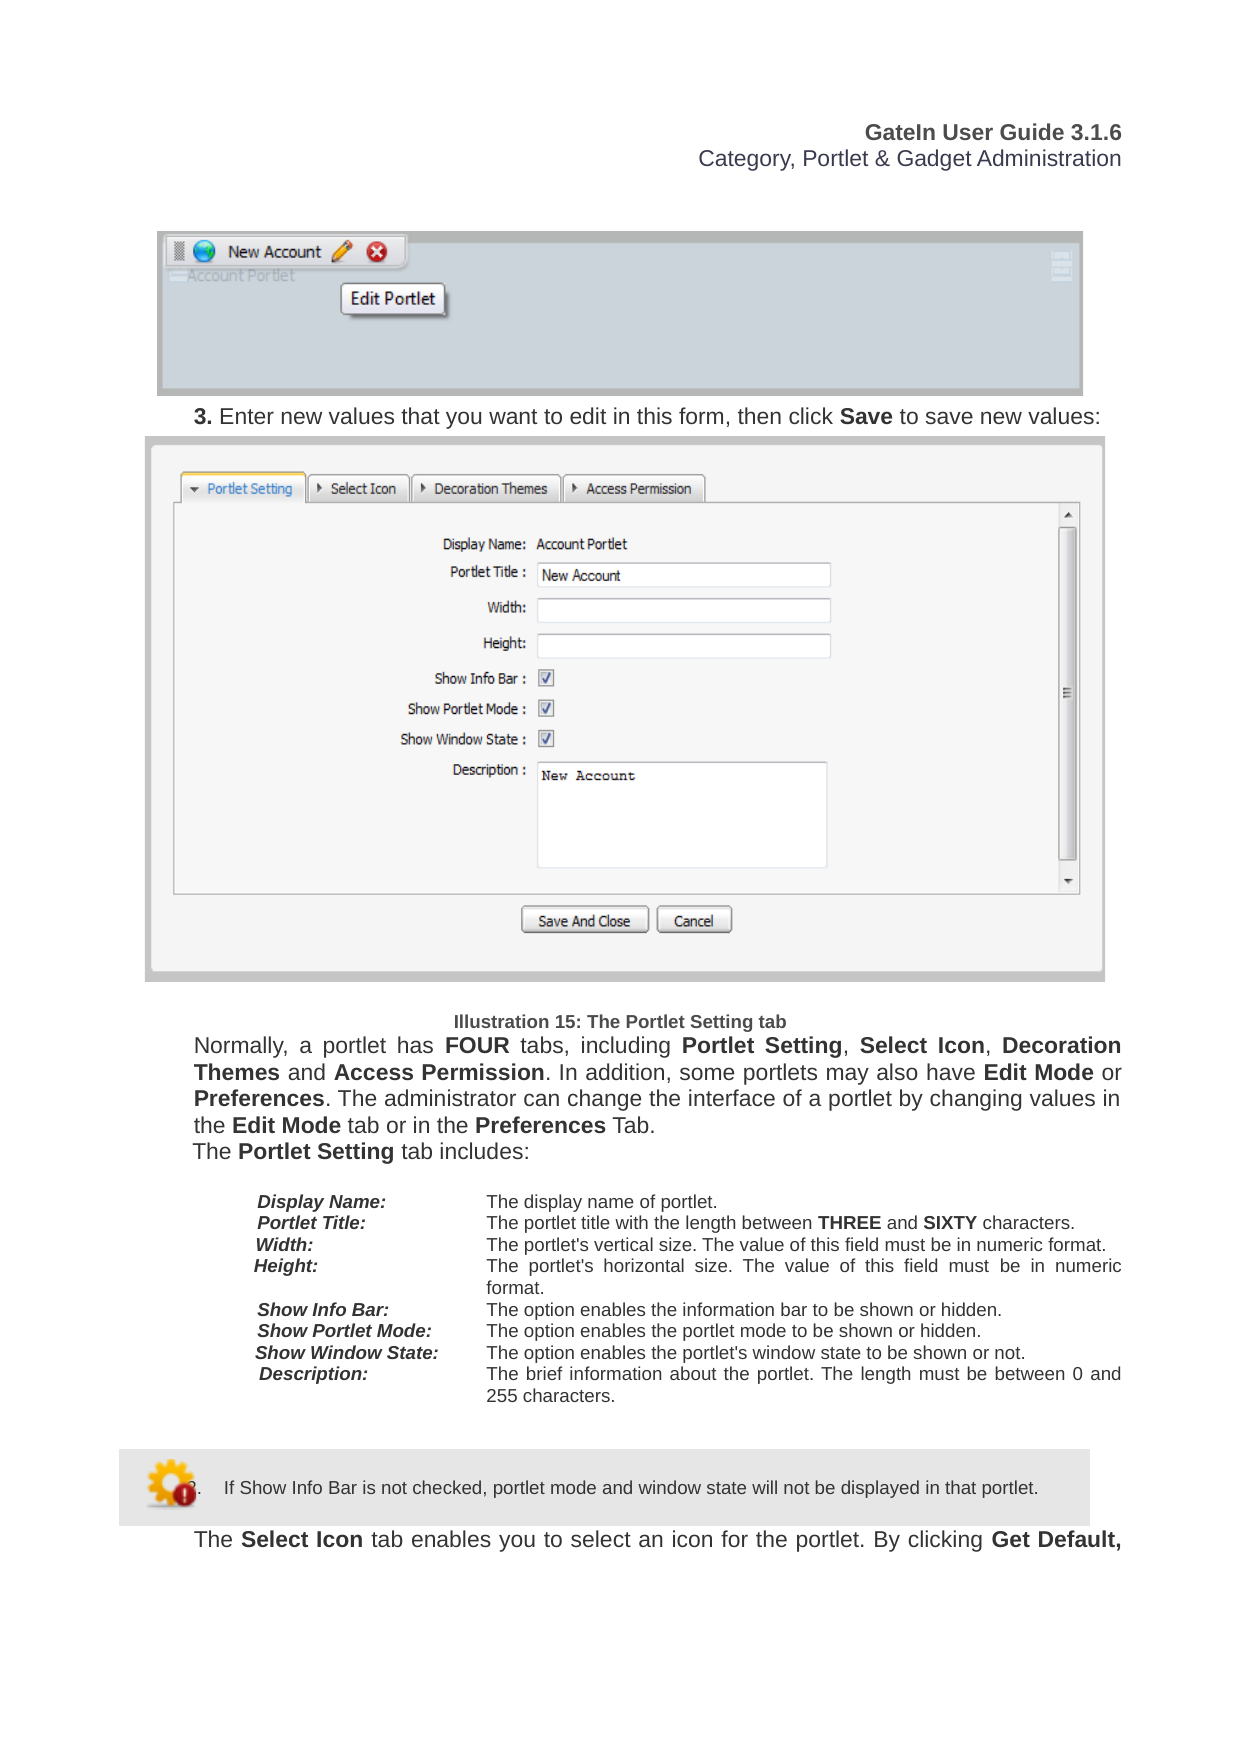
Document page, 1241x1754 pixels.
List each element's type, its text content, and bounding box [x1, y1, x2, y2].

table_header [197, 1460, 217, 1509]
list The Select Icon tab enables you to select an icon for the portlet. By clicking Get Default, [156, 1526, 1122, 1552]
picture [144, 436, 1105, 982]
text Show Info Bar: The option enables the information bar to be shown or hidden. [257, 1298, 1122, 1320]
text Show Window State: The option enables the portlet's window state to be shown or not. [244, 1342, 1122, 1363]
text Width: The portlet's vertical size. The value of this field must be in numeric format. [255, 1234, 1122, 1255]
text Height: The portlet's horizontal size. The value of this field must be in numeric format. [254, 1255, 1122, 1298]
list Illustration 14: The Portlet Setting tab [135, 1008, 1105, 1032]
table_header If Show Info Bar is not checked, portlet mode and window state will not be displayed in that portlet. [217, 1449, 1090, 1526]
table_header [119, 1449, 217, 1459]
list Normally, a portlet has FOUR tabs, including Portlet Setting, Select Icon, Decoration Themes and Access Permission. In addition, some portlets may also have Edit Mode or Preferences. The administrator can change the interface of a portlet by changing values in the Edit Mode tab or in the Preferences Tab. [135, 1008, 1122, 1138]
text Description: The brief information about the portlet. The length must be between 0 and 255 characters. [254, 1363, 1122, 1406]
text Display Name: The display name of portlet. [252, 1191, 1122, 1212]
text Portlet Title: The portlet title with the length between THREE and SIXTY characters. [257, 1212, 1122, 1234]
table_header [119, 1460, 146, 1509]
picture [146, 1459, 197, 1510]
text Show Portlet Mode: The option enables the portlet mode to be shown or hidden. [257, 1320, 1122, 1342]
list 3. Enter new values that you want to edit in this form, then click Save to save new values: [156, 400, 1122, 429]
table_header [119, 1510, 217, 1526]
picture [157, 231, 1084, 396]
text The Portlet Setting tab includes: [118, 1138, 1122, 1164]
